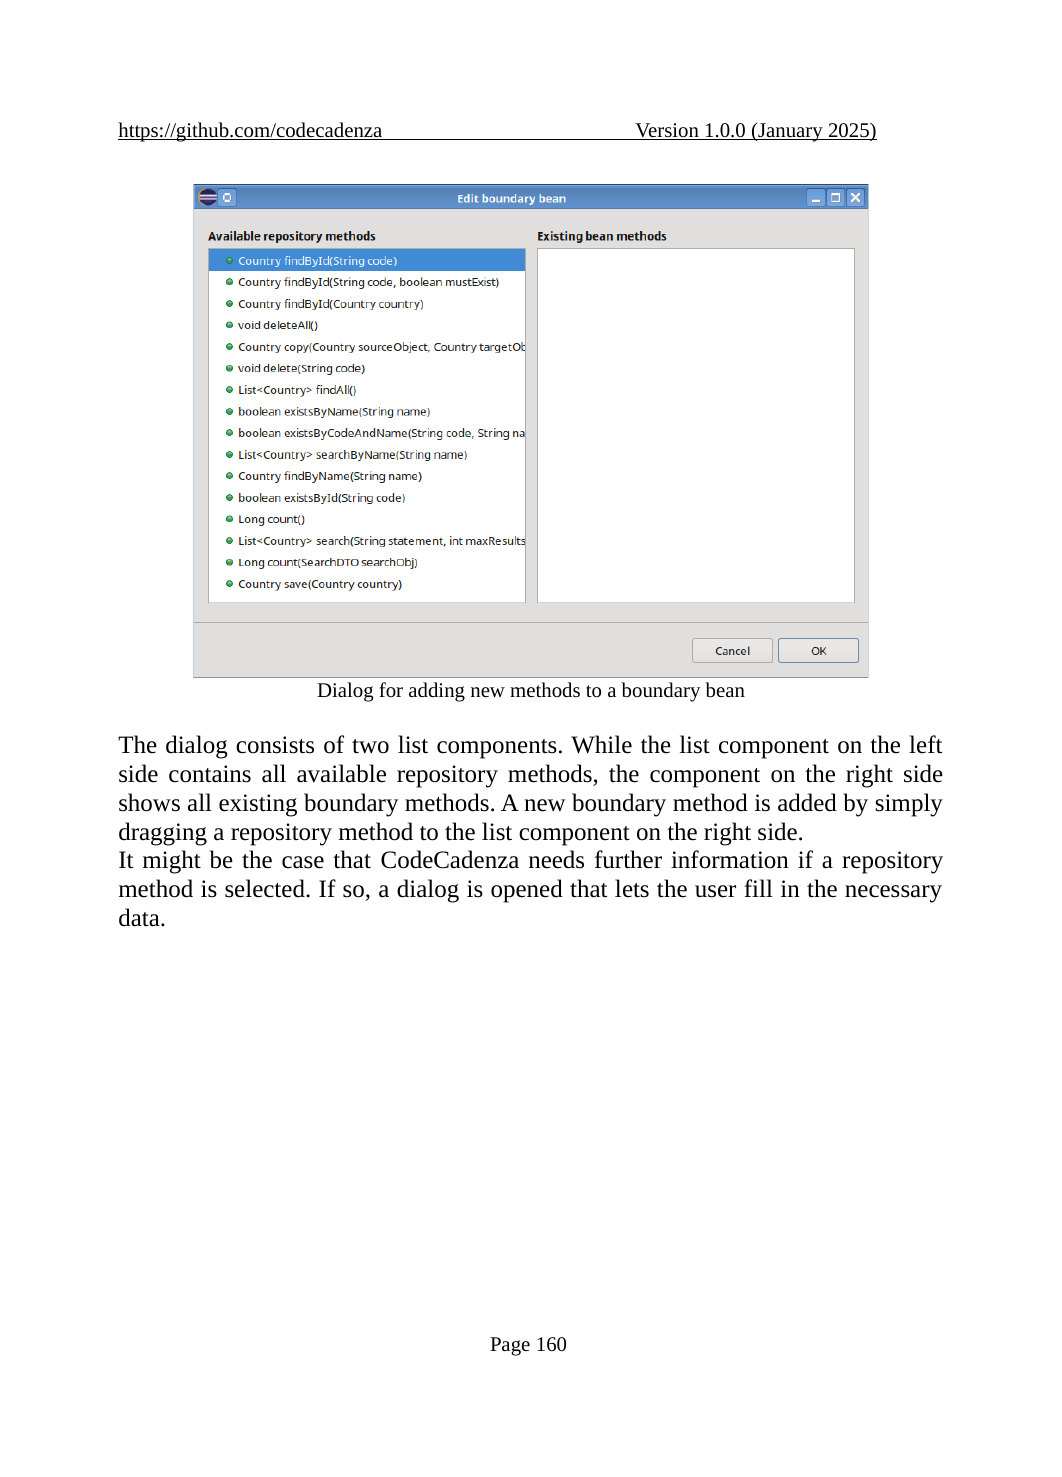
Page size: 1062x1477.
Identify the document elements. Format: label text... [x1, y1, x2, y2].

text Dialog for adding new methods to a boundary bean [193, 678, 868, 702]
picture [193, 184, 869, 678]
text The dialog consists of two list components. While the list component on the left side contains all available repository methods, the component on the right side shows all existing boundary methods. A new boundary method is added by simply dragging a repository method to the list component on the right side. [118, 731, 944, 846]
text It might be the case that CodeCadenza needs further information if a repository method is selected. If so, a dialog is opened that lets the user fill in the necessary data. [118, 846, 944, 932]
